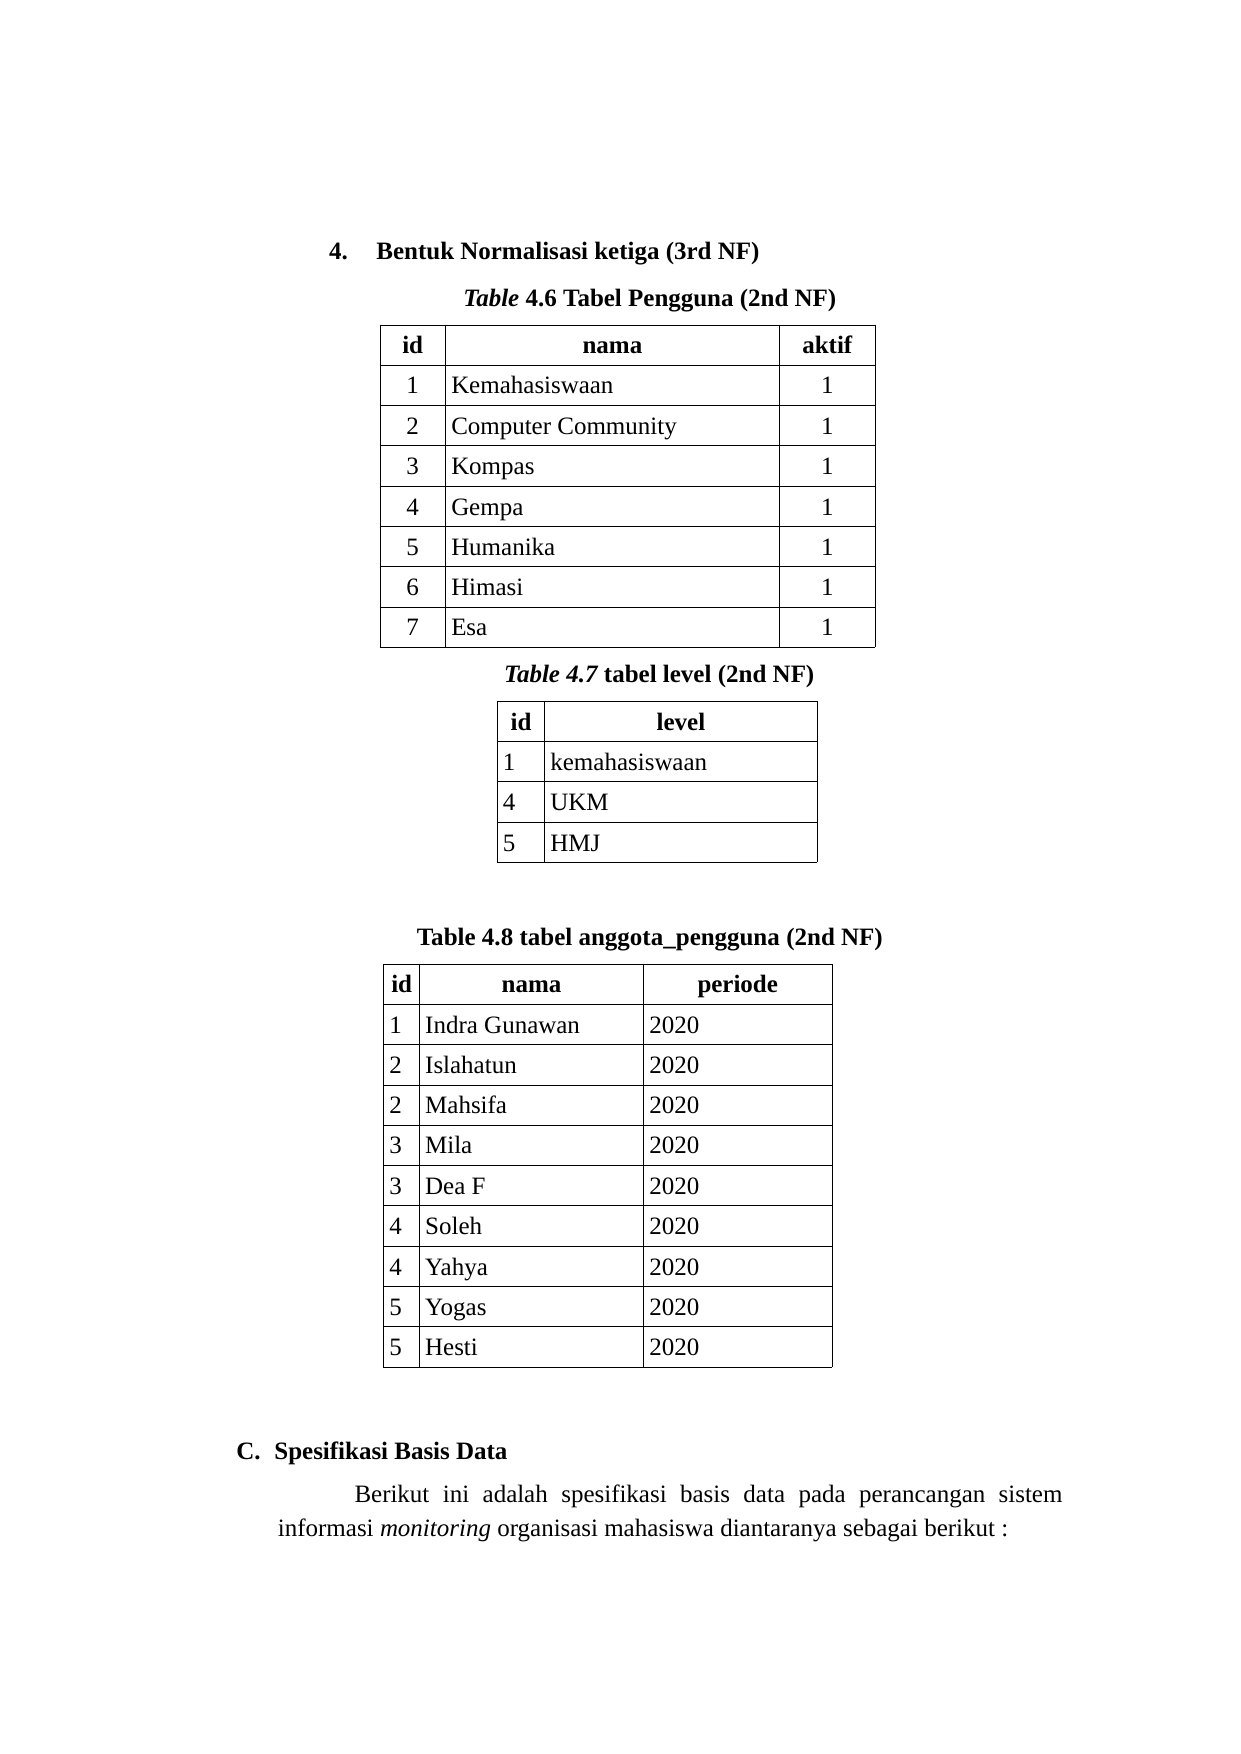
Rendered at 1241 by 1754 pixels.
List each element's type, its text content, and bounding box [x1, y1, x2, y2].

table_cell 1 [780, 527, 875, 566]
table_cell Soleh [420, 1206, 643, 1246]
table_cell HMJ [545, 823, 817, 862]
table_cell Dea F [420, 1166, 643, 1205]
table_cell 4 [381, 487, 445, 526]
table_cell Mahsifa [420, 1086, 643, 1125]
table_header nama [446, 326, 779, 365]
text Berikut ini adalah spesifikasi basis data pada perancangan sistem informasi monitoring organisasi mahasiswa diantaranya sebagai berikut : [278, 1479, 1063, 1542]
table_cell 1 [498, 742, 544, 781]
table_cell 5 [381, 527, 445, 566]
table_header id [384, 965, 419, 1004]
table_cell 2020 [644, 1045, 832, 1084]
table_cell 4 [498, 782, 544, 822]
table_header nama [420, 965, 643, 1004]
table_cell 1 [780, 406, 875, 445]
table_cell kemahasiswaan [545, 742, 817, 781]
table_cell Indra Gunawan [420, 1005, 643, 1044]
table_cell 1 [780, 487, 875, 526]
table_cell 5 [384, 1287, 419, 1326]
table_cell Yogas [420, 1287, 643, 1326]
table_cell 5 [384, 1327, 419, 1367]
table_cell Kompas [446, 446, 779, 486]
text Table 4.8 tabel anggota_pengguna (2nd NF) [236, 922, 1063, 951]
text Table 4.7 tabel level (2nd NF) [236, 659, 1063, 688]
table_cell 3 [381, 446, 445, 486]
table_cell 2020 [644, 1126, 832, 1165]
table_header level [545, 702, 817, 741]
text Table 4.6 Tabel Pengguna (2nd NF) [236, 283, 1063, 312]
table_cell 1 [780, 366, 875, 405]
table_cell 1 [780, 446, 875, 486]
table_cell 4 [384, 1247, 419, 1286]
table_cell 1 [780, 567, 875, 607]
table_cell 3 [384, 1126, 419, 1165]
table_cell Mila [420, 1126, 643, 1165]
table_cell 2020 [644, 1206, 832, 1246]
table_cell 6 [381, 567, 445, 607]
table_cell Kemahasiswaan [446, 366, 779, 405]
table_header aktif [780, 326, 875, 365]
table_cell 7 [381, 608, 445, 647]
table_cell Humanika [446, 527, 779, 566]
table_cell 4 [384, 1206, 419, 1246]
table_header id [381, 326, 445, 365]
table_cell Himasi [446, 567, 779, 607]
table_cell Gempa [446, 487, 779, 526]
table_cell 2020 [644, 1086, 832, 1125]
table_cell 2020 [644, 1005, 832, 1044]
table_cell 2 [381, 406, 445, 445]
table_cell 2020 [644, 1166, 832, 1205]
table_cell 2020 [644, 1287, 832, 1326]
table_cell 1 [780, 608, 875, 647]
table_cell 1 [381, 366, 445, 405]
table_header id [498, 702, 544, 741]
table_cell 2020 [644, 1247, 832, 1286]
table_header periode [644, 965, 832, 1004]
table_cell 1 [384, 1005, 419, 1044]
list Bentuk Normalisasi ketiga (3rd NF) [317, 236, 1063, 265]
table_cell 2 [384, 1045, 419, 1084]
table_cell Esa [446, 608, 779, 647]
table_cell Computer Community [446, 406, 779, 445]
table_cell 2020 [644, 1327, 832, 1367]
table_cell Hesti [420, 1327, 643, 1367]
table_cell UKM [545, 782, 817, 822]
table_cell Islahatun [420, 1045, 643, 1084]
table_cell 5 [498, 823, 544, 862]
list Spesifikasi Basis Data [236, 1436, 1063, 1464]
table_cell 3 [384, 1166, 419, 1205]
table_cell 2 [384, 1086, 419, 1125]
table_cell Yahya [420, 1247, 643, 1286]
